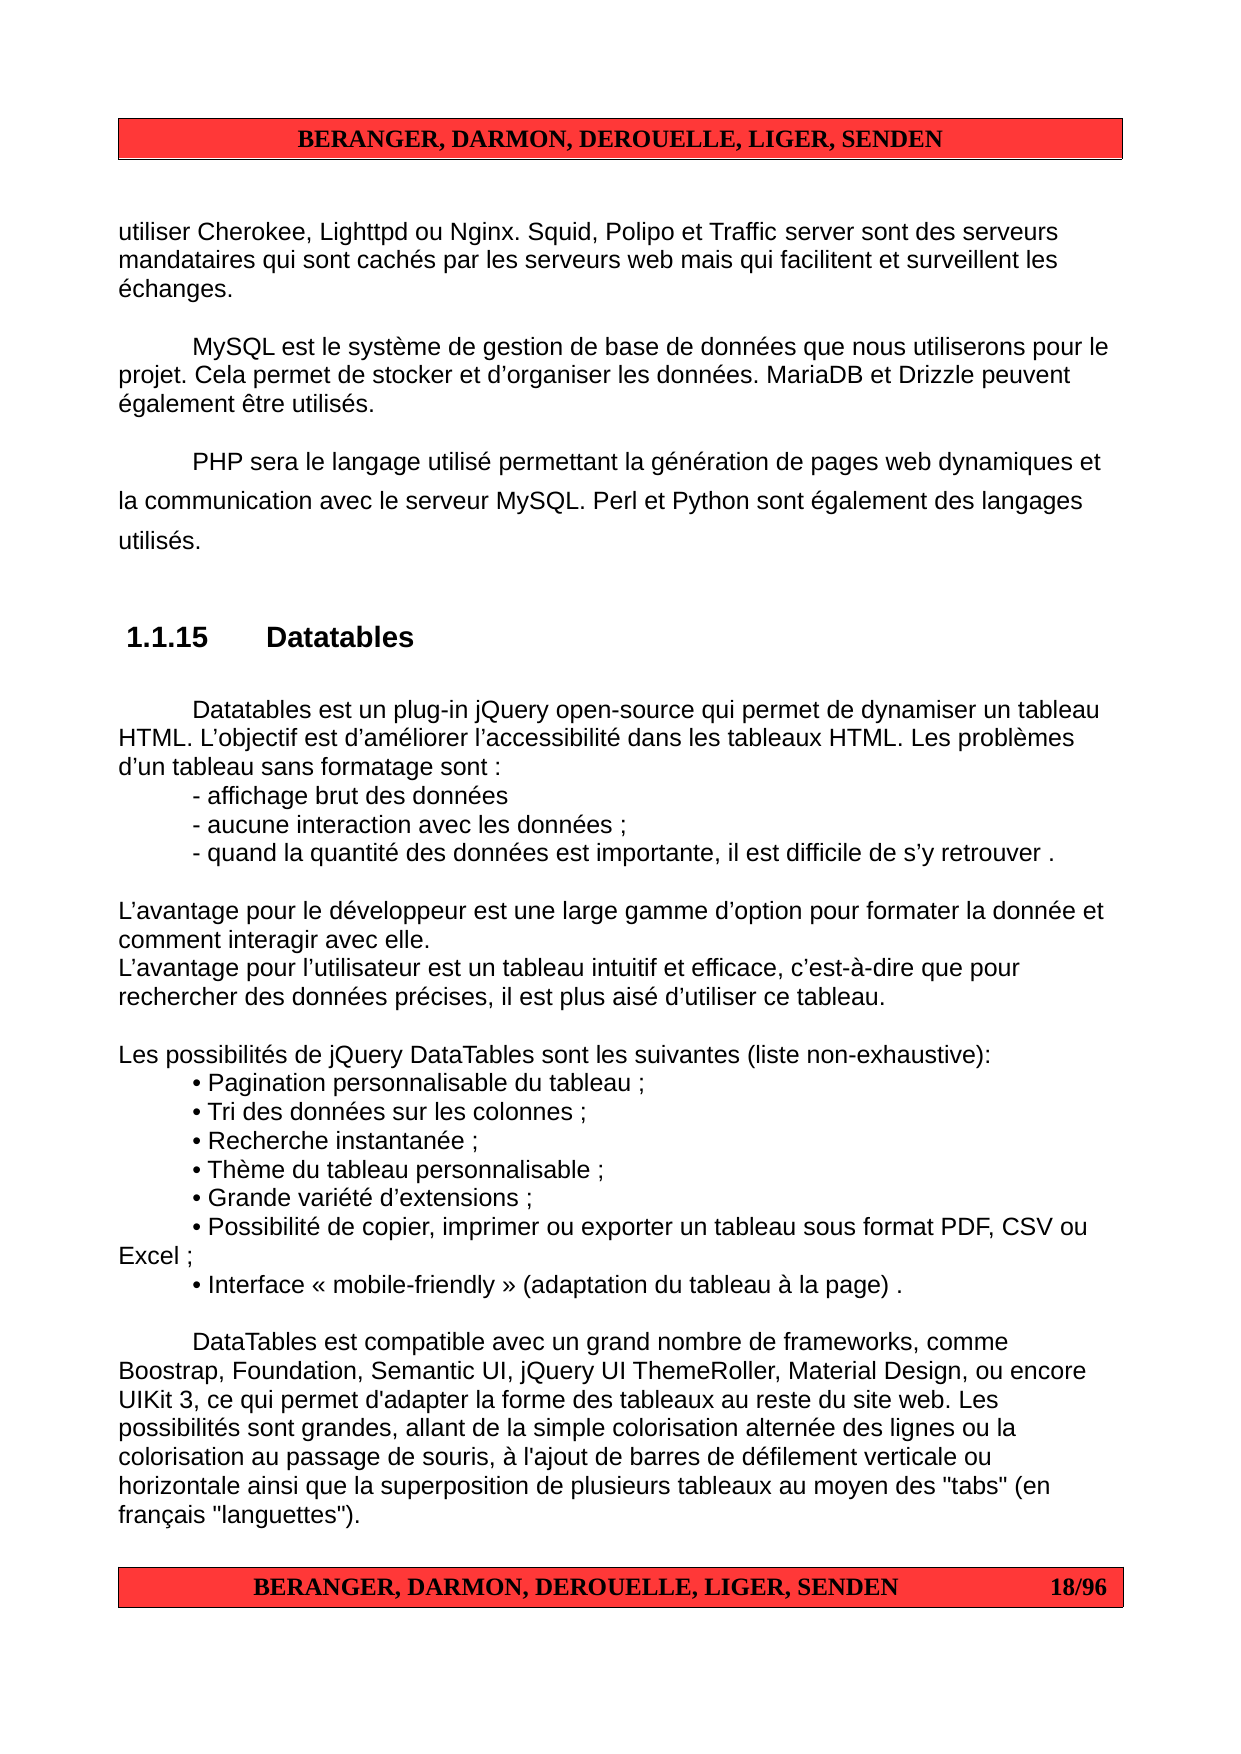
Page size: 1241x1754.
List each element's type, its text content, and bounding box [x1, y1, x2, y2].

text PHP sera le langage utilisé permettant la génération de pages web dynamiques et la communication avec le serveur MySQL. Perl et Python sont également des langages utilisés. [118, 447, 1122, 555]
text - quand la quantité des données est importante, il est difficile de s’y retrouver . [118, 838, 1122, 867]
text • Pagination personnalisable du tableau ; [118, 1068, 1122, 1097]
text • Possibilité de copier, imprimer ou exporter un tableau sous format PDF, CSV ou Excel ; [118, 1212, 1122, 1270]
text • Recherche instantanée ; [118, 1126, 1122, 1155]
text MySQL est le système de gestion de base de données que nous utiliserons pour le projet. Cela permet de stocker et d’organiser les données. MariaDB et Drizzle peuvent également être utilisés. [118, 332, 1122, 418]
text utiliser Cherokee, Lighttpd ou Nginx. Squid, Polipo et Traffic server sont des serveurs mandataires qui sont cachés par les serveurs web mais qui facilitent et surveillent les échanges. [118, 217, 1122, 303]
text - aucune interaction avec les données ; [118, 810, 1122, 838]
text - affichage brut des données [118, 781, 1122, 810]
text L’avantage pour l’utilisateur est un tableau intuitif et efficace, c’est-à-dire que pour rechercher des données précises, il est plus aisé d’utiliser ce tableau. [118, 953, 1122, 1011]
text L’avantage pour le développeur est une large gamme d’option pour formater la donnée et comment interagir avec elle. [118, 896, 1122, 953]
text • Interface « mobile-friendly » (adaptation du tableau à la page) . [118, 1270, 1122, 1298]
text • Tri des données sur les colonnes ; [118, 1097, 1122, 1126]
subtitle Datatables [118, 620, 1122, 653]
text • Thème du tableau personnalisable ; [118, 1155, 1122, 1183]
text Les possibilités de jQuery DataTables sont les suivantes (liste non-exhaustive): [118, 1040, 1122, 1068]
text Datatables est un plug-in jQuery open-source qui permet de dynamiser un tableau HTML. L’objectif est d’améliorer l’accessibilité dans les tableaux HTML. Les problèmes d’un tableau sans formatage sont : [118, 695, 1122, 781]
text • Grande variété d’extensions ; [118, 1183, 1122, 1212]
text DataTables est compatible avec un grand nombre de frameworks, comme Boostrap, Foundation, Semantic UI, jQuery UI ThemeRoller, Material Design, ou encore UIKit 3, ce qui permet d'adapter la forme des tableaux au reste du site web. Les possibilités sont grandes, allant de la simple colorisation alternée des lignes ou la colorisation au passage de souris, à l'ajout de barres de défilement verticale ou horizontale ainsi que la superposition de plusieurs tableaux au moyen des "tabs" (en français "languettes"). [118, 1327, 1122, 1528]
